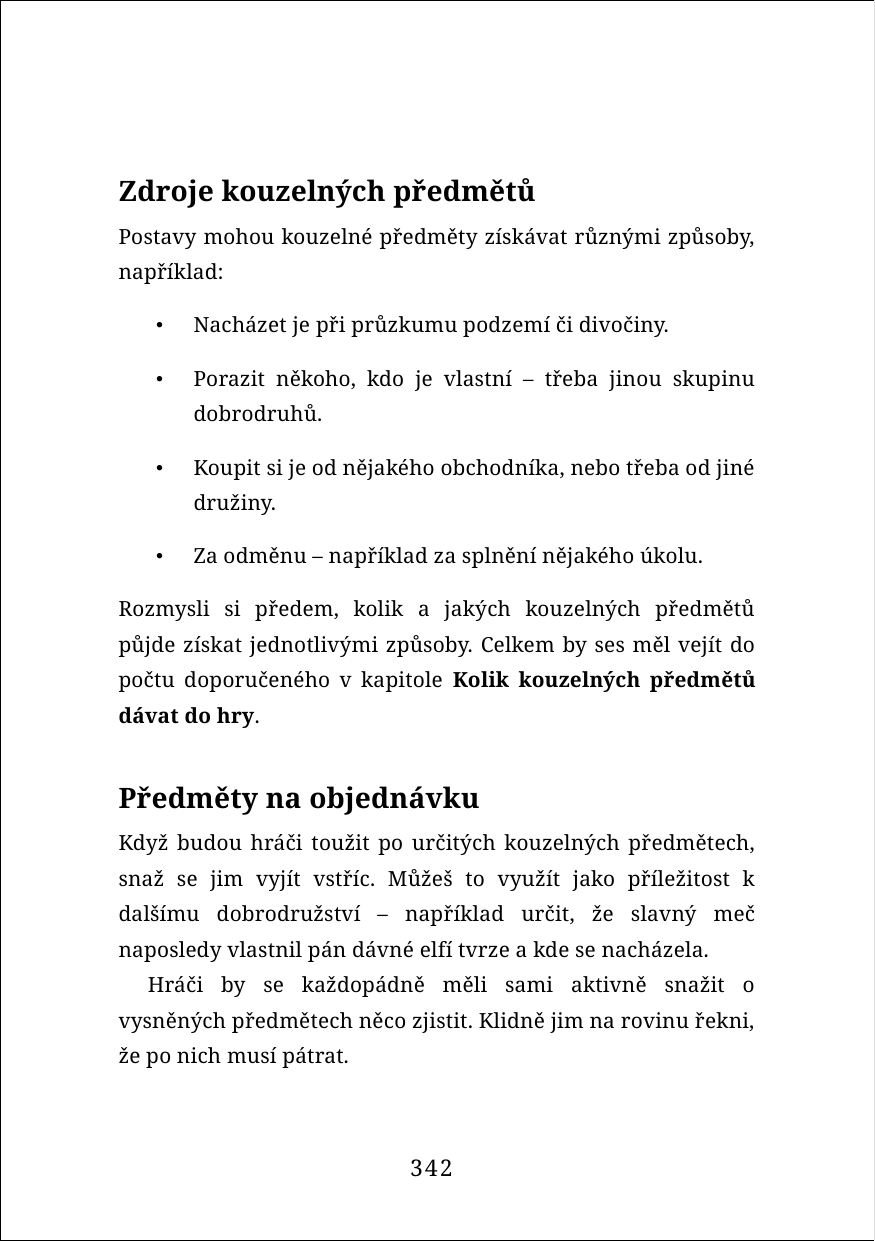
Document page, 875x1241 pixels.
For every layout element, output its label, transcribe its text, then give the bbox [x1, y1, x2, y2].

subtitle Zdroje kouzelných předmětů [118, 172, 756, 210]
list Nacházet je při průzkumu podzemí či divočiny. [156, 311, 756, 339]
text Rozmysli si předem, kolik a jakých kouzelných předmětů půjde získat jednotlivými způsoby. Celkem by ses měl vejít do počtu doporučeného v kapitole Kolik kouzelných předmětů dávat do hry. [118, 594, 756, 729]
list Za odměnu – například za splnění nějakého úkolu. [156, 541, 756, 570]
subtitle Předměty na objednávku [118, 778, 756, 816]
list Porazit někoho, kdo je vlastní – třeba jinou skupinu dobrodruhů. [156, 364, 756, 428]
list Koupit si je od nějakého obchodníka, nebo třeba od jiné družiny. [156, 453, 756, 517]
text Když budou hráči toužit po určitých kouzelných předmětech, snaž se jim vyjít vstříc. Můžeš to využít jako příležitost k dalšímu dobrodružství – například určit, že slavný meč naposledy vlastnil pán dávné elfí tvrze a kde se nacházela. Hráči by se každopádně měli sami aktivně snažit o vysněných předmětech něco zjistit. Klidně jim na rovinu řekni, že po nich musí pátrat. [118, 828, 756, 1070]
text Postavy mohou kouzelné předměty získávat různými způsoby, například: [118, 222, 756, 286]
